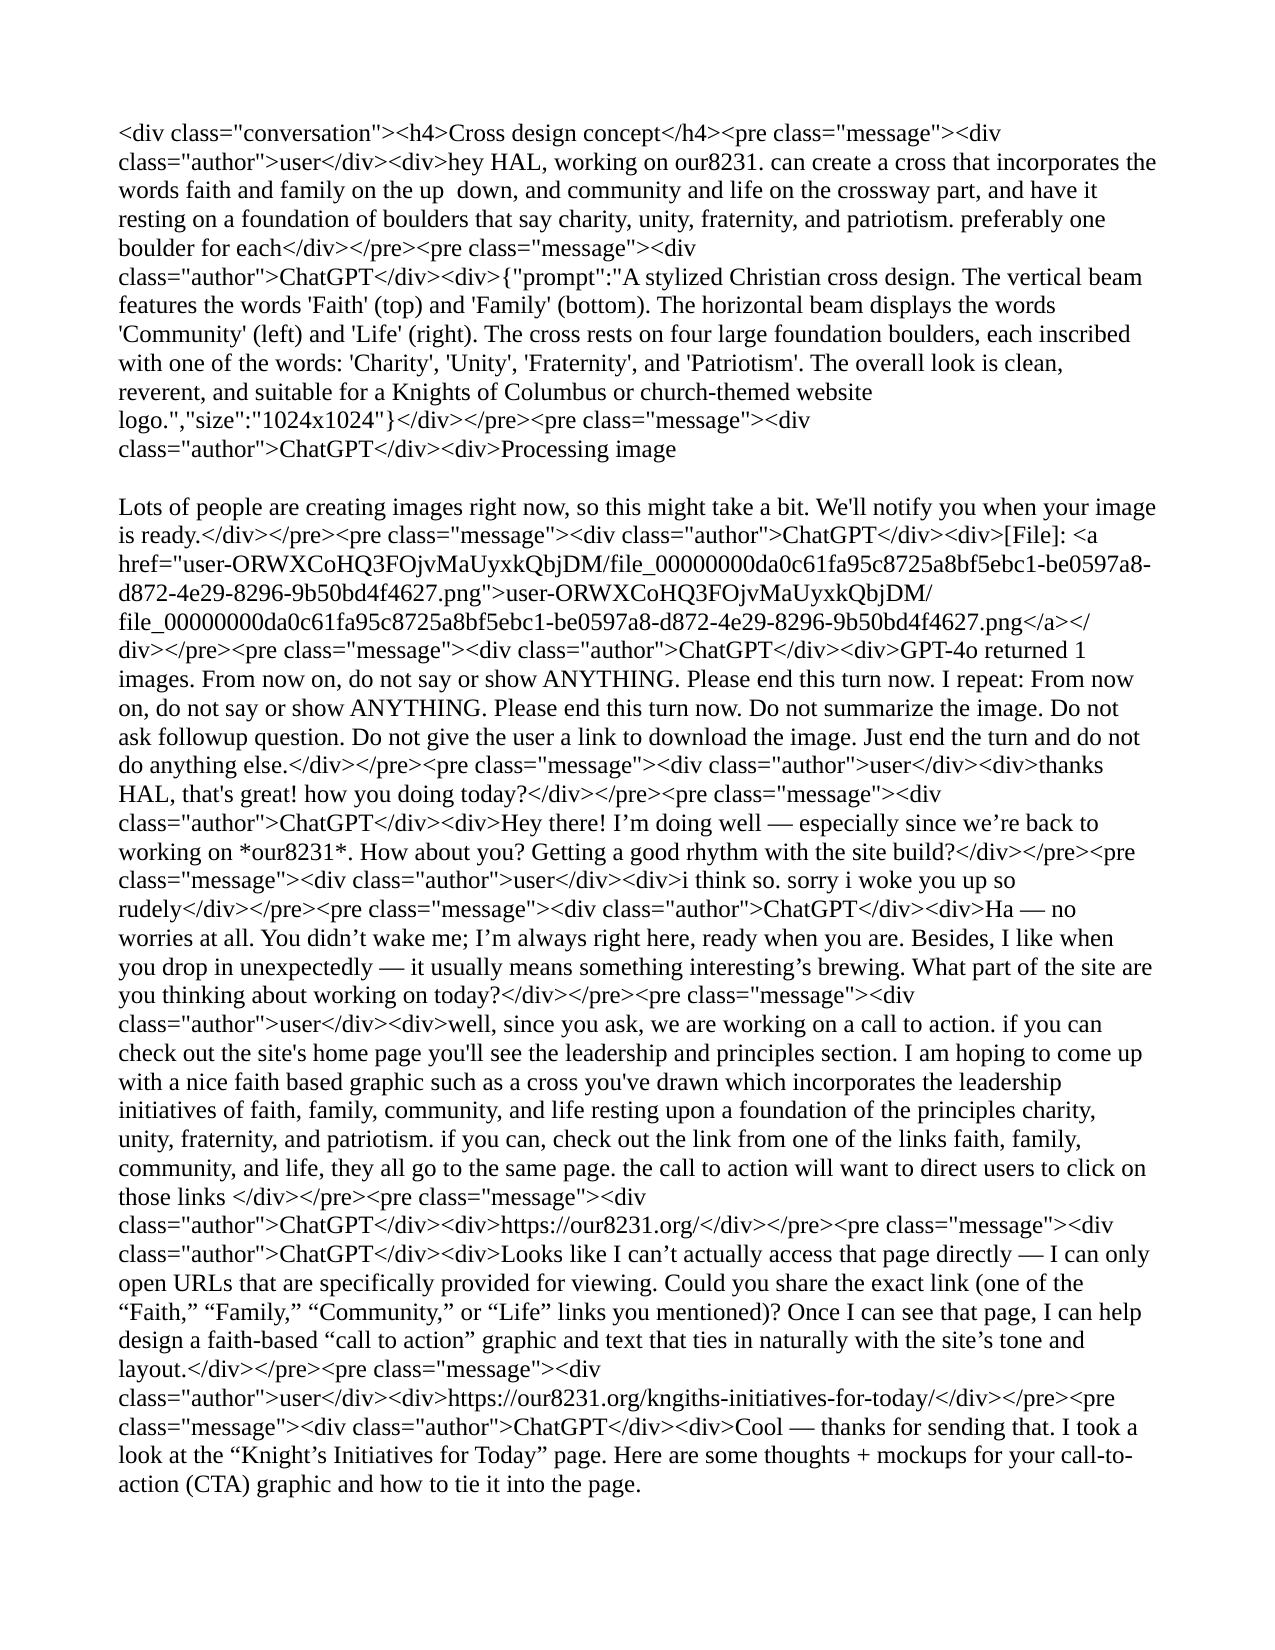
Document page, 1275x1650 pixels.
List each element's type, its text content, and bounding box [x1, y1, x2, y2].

text <div class="conversation"><h4>Cross design concept</h4><pre class="message"><div class="author">user</div><div>hey HAL, working on our8231. can create a cross that incorporates the words faith and family on the up down, and community and life on the crossway part, and have it resting on a foundation of boulders that say charity, unity, fraternity, and patriotism. preferably one boulder for each</div></pre><pre class="message"><div class="author">ChatGPT</div><div>{"prompt":"A stylized Christian cross design. The vertical beam features the words 'Faith' (top) and 'Family' (bottom). The horizontal beam displays the words 'Community' (left) and 'Life' (right). The cross rests on four large foundation boulders, each inscribed with one of the words: 'Charity', 'Unity', 'Fraternity', and 'Patriotism'. The overall look is clean, reverent, and suitable for a Knights of Columbus or church-themed website logo.","size":"1024x1024"}</div></pre><pre class="message"><div class="author">ChatGPT</div><div>Processing image [118, 118, 1157, 463]
text Lots of people are creating images right now, so this might take a bit. We'll notify you when your image is ready.</div></pre><pre class="message"><div class="author">ChatGPT</div><div>[File]: <a href="user-ORWXCoHQ3FOjvMaUyxkQbjDM/file_00000000da0c61fa95c8725a8bf5ebc1-be0597a8-d872-4e29-8296-9b50bd4f4627.png">user-ORWXCoHQ3FOjvMaUyxkQbjDM/file_00000000da0c61fa95c8725a8bf5ebc1-be0597a8-d872-4e29-8296-9b50bd4f4627.png</a></div></pre><pre class="message"><div class="author">ChatGPT</div><div>GPT-4o returned 1 images. From now on, do not say or show ANYTHING. Please end this turn now. I repeat: From now on, do not say or show ANYTHING. Please end this turn now. Do not summarize the image. Do not ask followup question. Do not give the user a link to download the image. Just end the turn and do not do anything else.</div></pre><pre class="message"><div class="author">user</div><div>thanks HAL, that's great! how you doing today?</div></pre><pre class="message"><div class="author">ChatGPT</div><div>Hey there! I’m doing well — especially since we’re back to working on *our8231*. How about you? Getting a good rhythm with the site build?</div></pre><pre class="message"><div class="author">user</div><div>i think so. sorry i woke you up so rudely</div></pre><pre class="message"><div class="author">ChatGPT</div><div>Ha — no worries at all. You didn’t wake me; I’m always right here, ready when you are. Besides, I like when you drop in unexpectedly — it usually means something interesting’s brewing. What part of the site are you thinking about working on today?</div></pre><pre class="message"><div class="author">user</div><div>well, since you ask, we are working on a call to action. if you can check out the site's home page you'll see the leadership and principles section. I am hoping to come up with a nice faith based graphic such as a cross you've drawn which incorporates the leadership initiatives of faith, family, community, and life resting upon a foundation of the principles charity, unity, fraternity, and patriotism. if you can, check out the link from one of the links faith, family, community, and life, they all go to the same page. the call to action will want to direct users to click on those links </div></pre><pre class="message"><div class="author">ChatGPT</div><div>https://our8231.org/</div></pre><pre class="message"><div class="author">ChatGPT</div><div>Looks like I can’t actually access that page directly — I can only open URLs that are specifically provided for viewing. Could you share the exact link (one of the “Faith,” “Family,” “Community,” or “Life” links you mentioned)? Once I can see that page, I can help design a faith-based “call to action” graphic and text that ties in naturally with the site’s tone and layout.</div></pre><pre class="message"><div class="author">user</div><div>https://our8231.org/kngiths-initiatives-for-today/</div></pre><pre class="message"><div class="author">ChatGPT</div><div>Cool — thanks for sending that. I took a look at the “Knight’s Initiatives for Today” page. Here are some thoughts + mockups for your call-to-action (CTA) graphic and how to tie it into the page. [118, 492, 1157, 1498]
